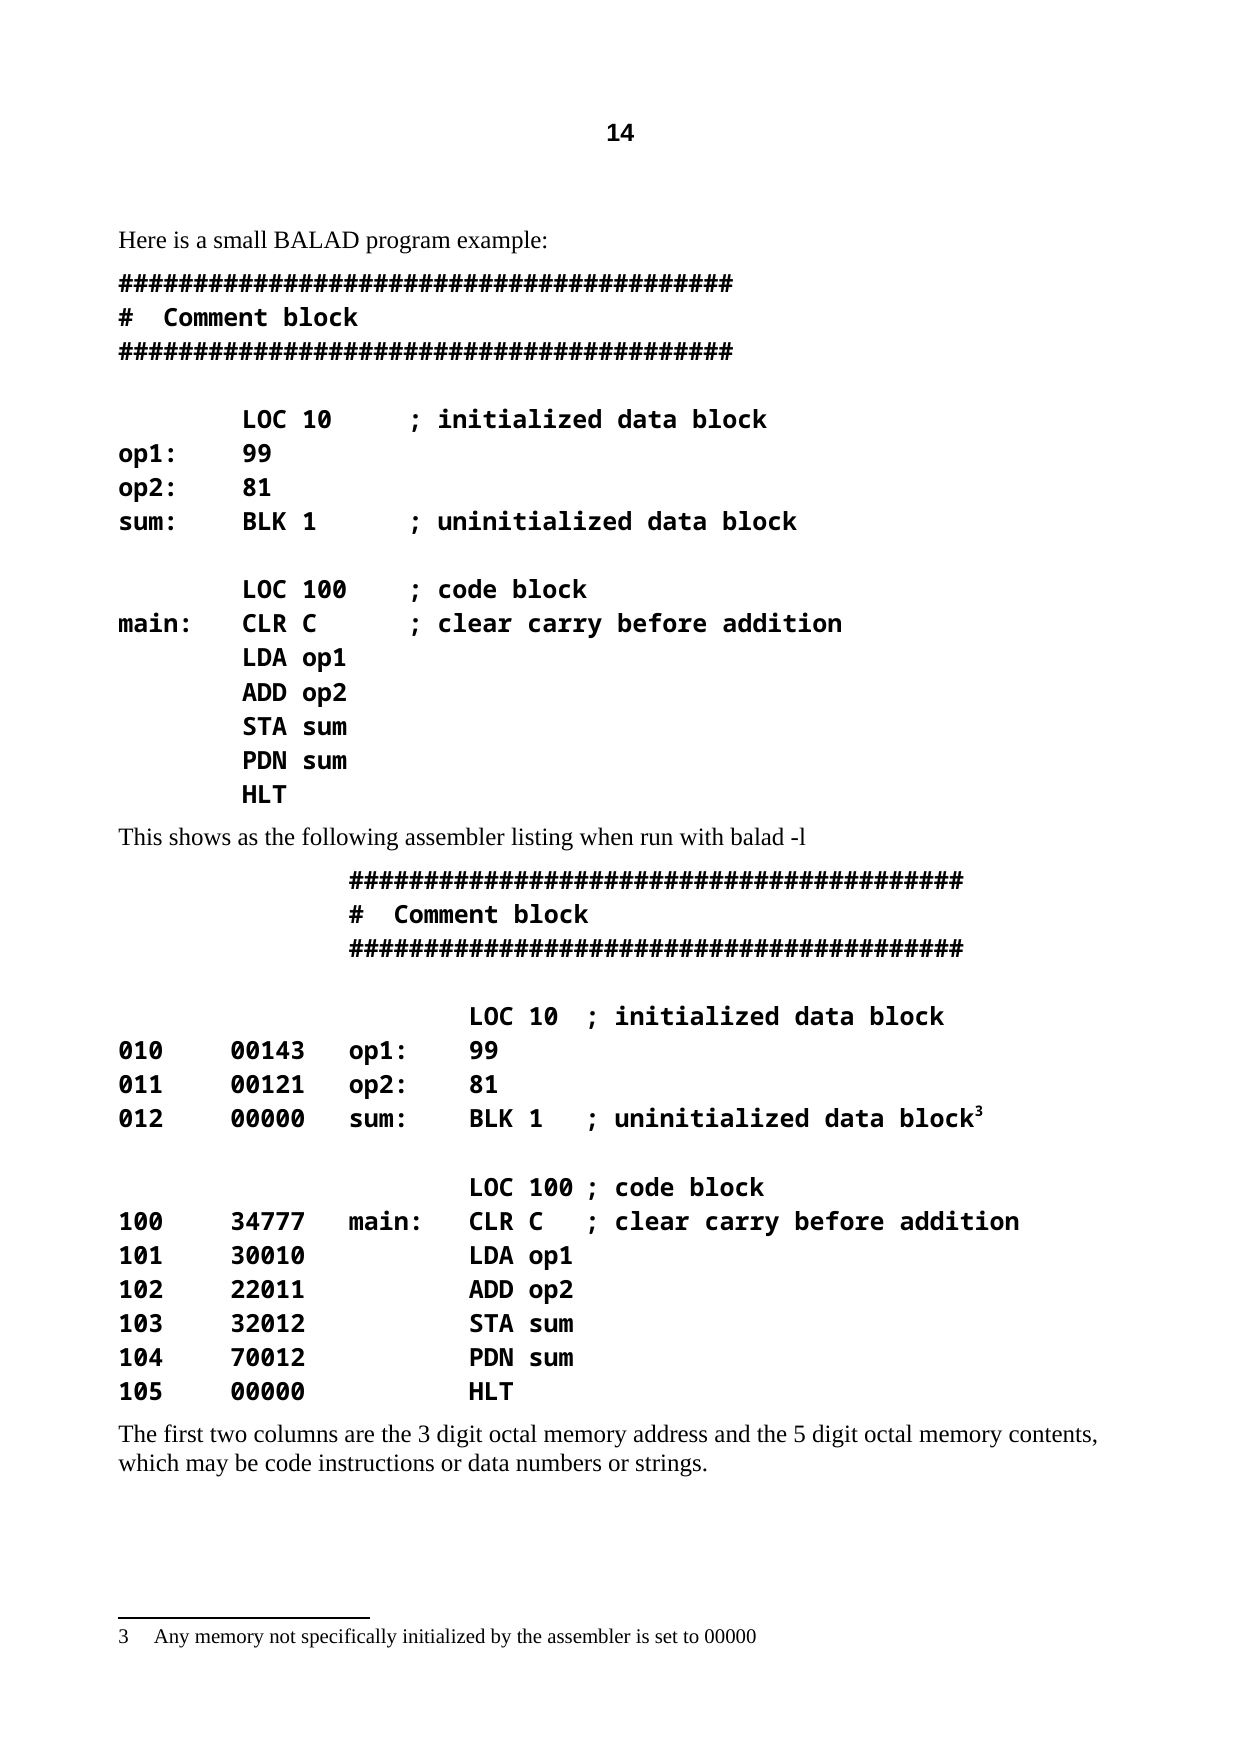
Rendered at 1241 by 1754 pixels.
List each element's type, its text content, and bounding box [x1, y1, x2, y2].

text ######################################### # Comment block ######################################### LOC 10 ; initialized data block op1: 99 op2: 81 sum: BLK 1 ; uninitialized data block LOC 100 ; code block main: CLR C ; clear carry before addition LDA op1 ADD op2 STA sum PDN sum HLT [118, 265, 1122, 810]
text The first two columns are the 3 digit octal memory address and the 5 digit octal memory contents, which may be code instructions or data numbers or strings. [118, 1419, 1122, 1477]
text ######################################### # Comment block ######################################### LOC 10 ; initialized data block 010 00143 op1: 99 011 00121 op2: 81 012 00000 sum: BLK 1 ; uninitialized data block LOC 100 ; code block 100 34777 main: CLR C ; clear carry before addition 101 30010 LDA op1 102 22011 ADD op2 103 32012 STA sum 104 70012 PDN sum 105 00000 HLT [118, 863, 1122, 1408]
text Here is a small BALAD program example: [118, 225, 1122, 254]
text This shows as the following assembler listing when run with balad -l [118, 822, 1122, 851]
text Any memory not specifically initialized by the assembler is set to 00000 [118, 1624, 1122, 1648]
